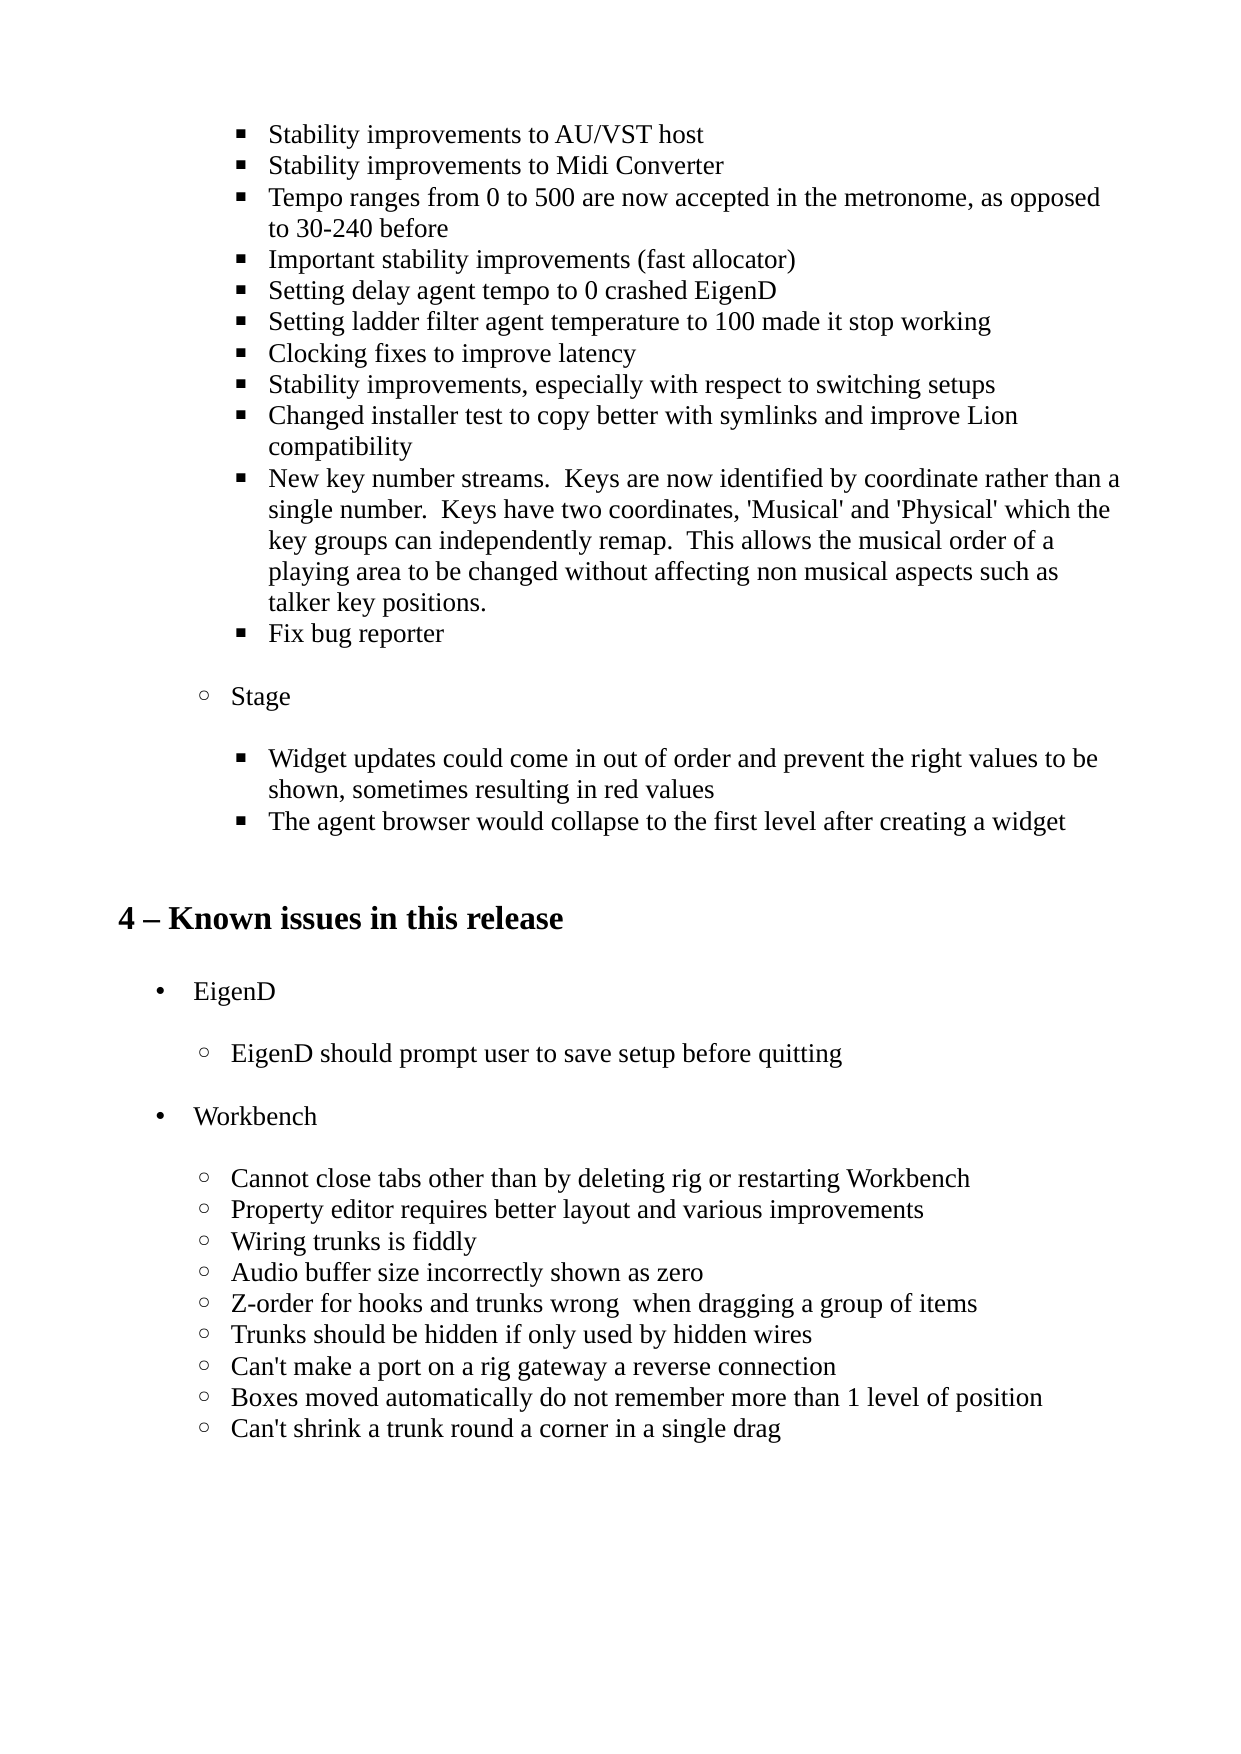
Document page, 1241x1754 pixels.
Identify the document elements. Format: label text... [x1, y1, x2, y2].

list EigenD [156, 975, 1122, 1006]
list Widget updates could come in out of order and prevent the right values to be shown, sometimes resulting in red values [231, 742, 1122, 805]
list Z-order for hooks and trunks wrong when dragging a group of items [193, 1287, 1122, 1318]
list Fix bug reporter [231, 617, 1122, 649]
list Clocking fixes to improve latency [231, 337, 1122, 368]
list Setting ladder filter agent temperature to 100 made it stop working [231, 306, 1122, 337]
text 4 – Known issues in this release [118, 898, 1122, 937]
list Audio buffer size incorrectly shown as zero [193, 1256, 1122, 1287]
list Can't make a port on a rig gateway a reverse connection [193, 1349, 1122, 1381]
list Stability improvements to AU/VST host [231, 118, 1122, 149]
list Stability improvements to Midi Converter [231, 149, 1122, 181]
list Tempo ranges from 0 to 500 are now accepted in the metronome, as opposed to 30-240 before [231, 181, 1122, 243]
list Can't shrink a trunk round a corner in a single drag [193, 1412, 1122, 1443]
list Changed installer test to copy better with symlinks and improve Lion compatibility [231, 399, 1122, 462]
list Boxes moved automatically do not remember more than 1 level of position [193, 1381, 1122, 1412]
list Stage [193, 680, 1122, 711]
list Cannot close tabs other than by deleting rig or restarting Workbench [193, 1162, 1122, 1193]
list Stability improvements, especially with respect to switching setups [231, 368, 1122, 399]
list Workbench [156, 1100, 1122, 1131]
list EigenD should prompt user to save setup before quitting [193, 1037, 1122, 1068]
list Property editor requires better layout and various improvements [193, 1193, 1122, 1224]
list Setting delay agent tempo to 0 crashed EigenD [231, 274, 1122, 306]
list New key number streams. Keys are now identified by coordinate rather than a single number. Keys have two coordinates, 'Musical' and 'Physical' which the key groups can independently remap. This allows the musical order of a playing area to be changed without affecting non musical aspects such as talker key positions. [231, 462, 1122, 617]
list Trunks should be hidden if only used by hidden wires [193, 1318, 1122, 1349]
list Wiring trunks is fiddly [193, 1224, 1122, 1256]
list Important stability improvements (fast allocator) [231, 243, 1122, 274]
list The agent browser would collapse to the first level after creating a widget [231, 805, 1122, 836]
